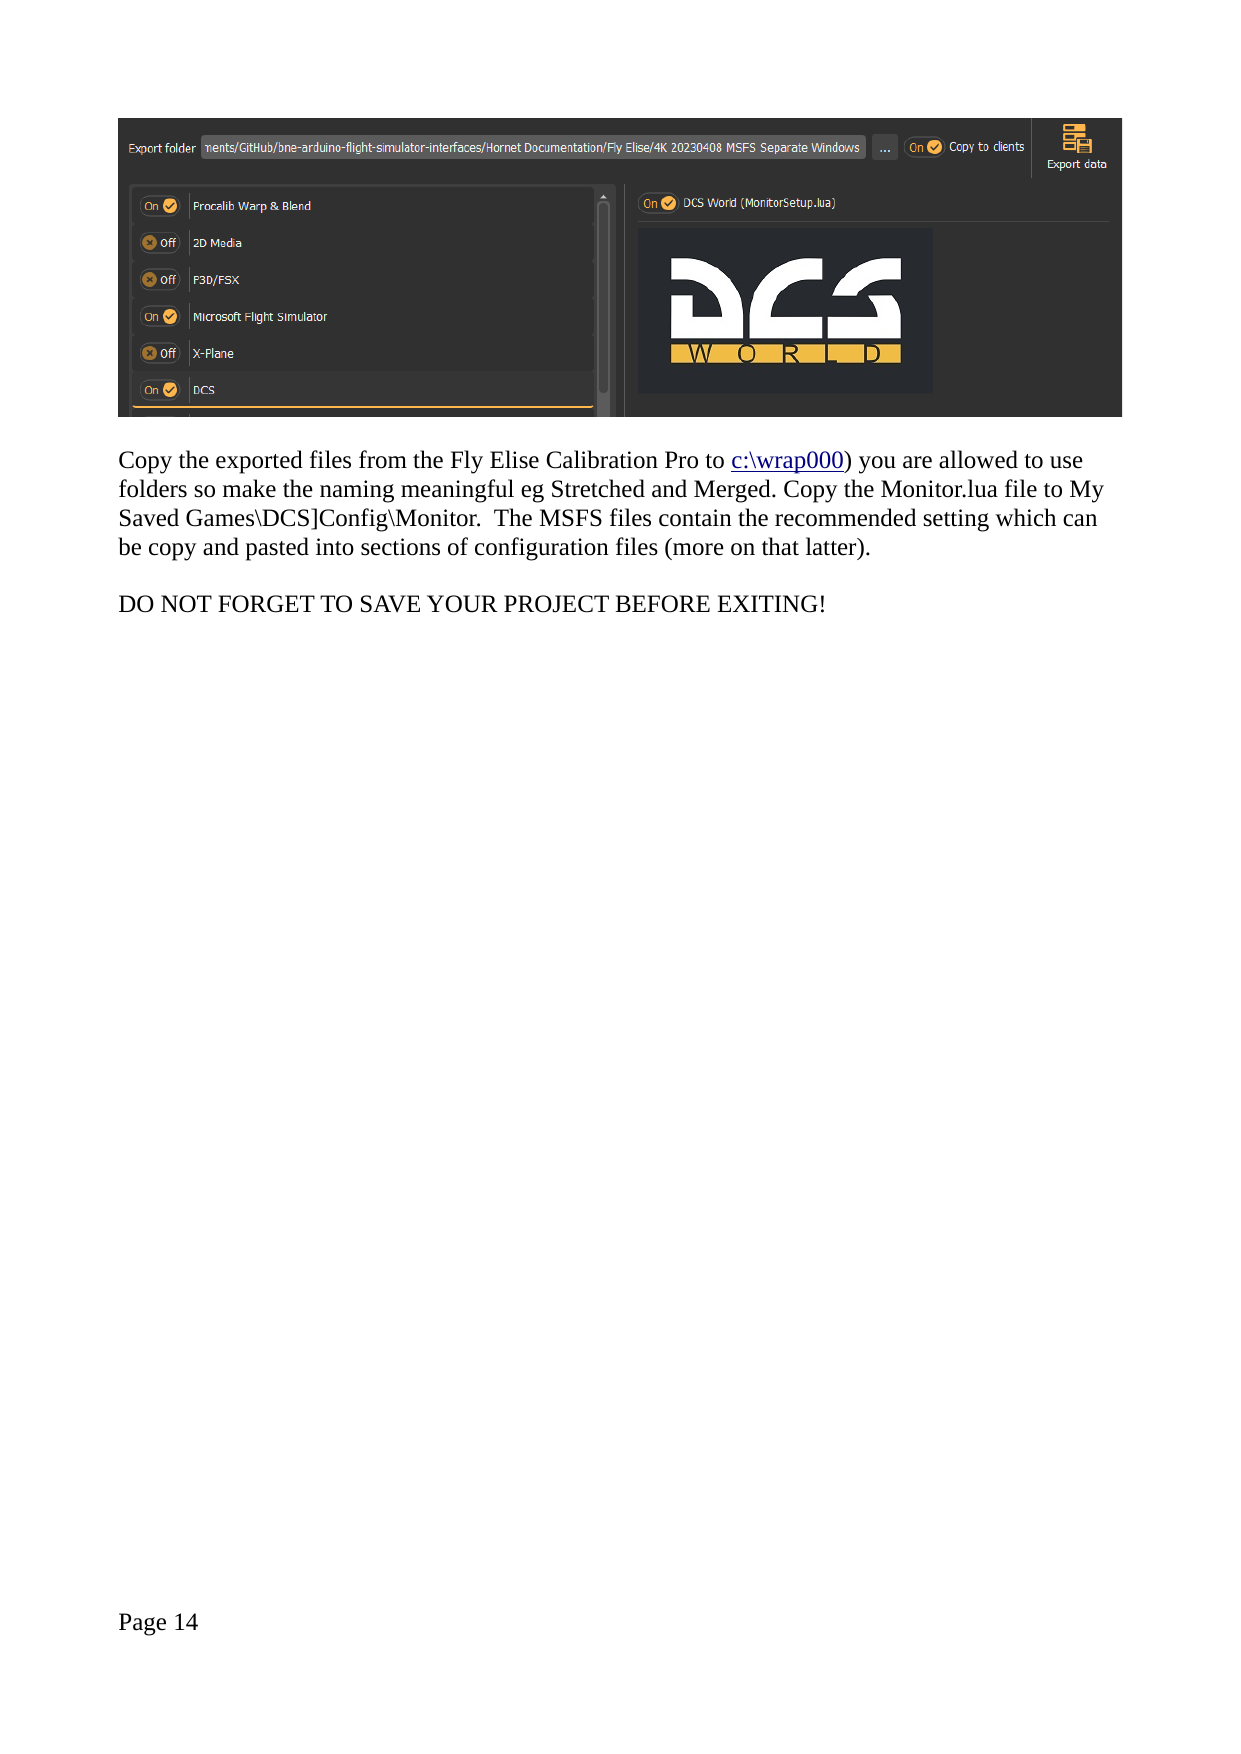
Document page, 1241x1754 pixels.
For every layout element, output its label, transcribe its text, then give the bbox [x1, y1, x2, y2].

picture [118, 118, 1123, 417]
text Copy the exported files from the Fly Elise Calibration Pro to c:\wrap000) you are allowed to use folders so make the naming meaningful eg Stretched and Merged. Copy the Monitor.lua file to My Saved Games\DCS]Config\Monitor. The MSFS files contain the recommended setting which can be copy and pasted into sections of configuration files (more on that latter). [118, 446, 1122, 561]
text DO NOT FORGET TO SAVE YOUR PROJECT BEFORE EXITING! [118, 589, 1122, 618]
